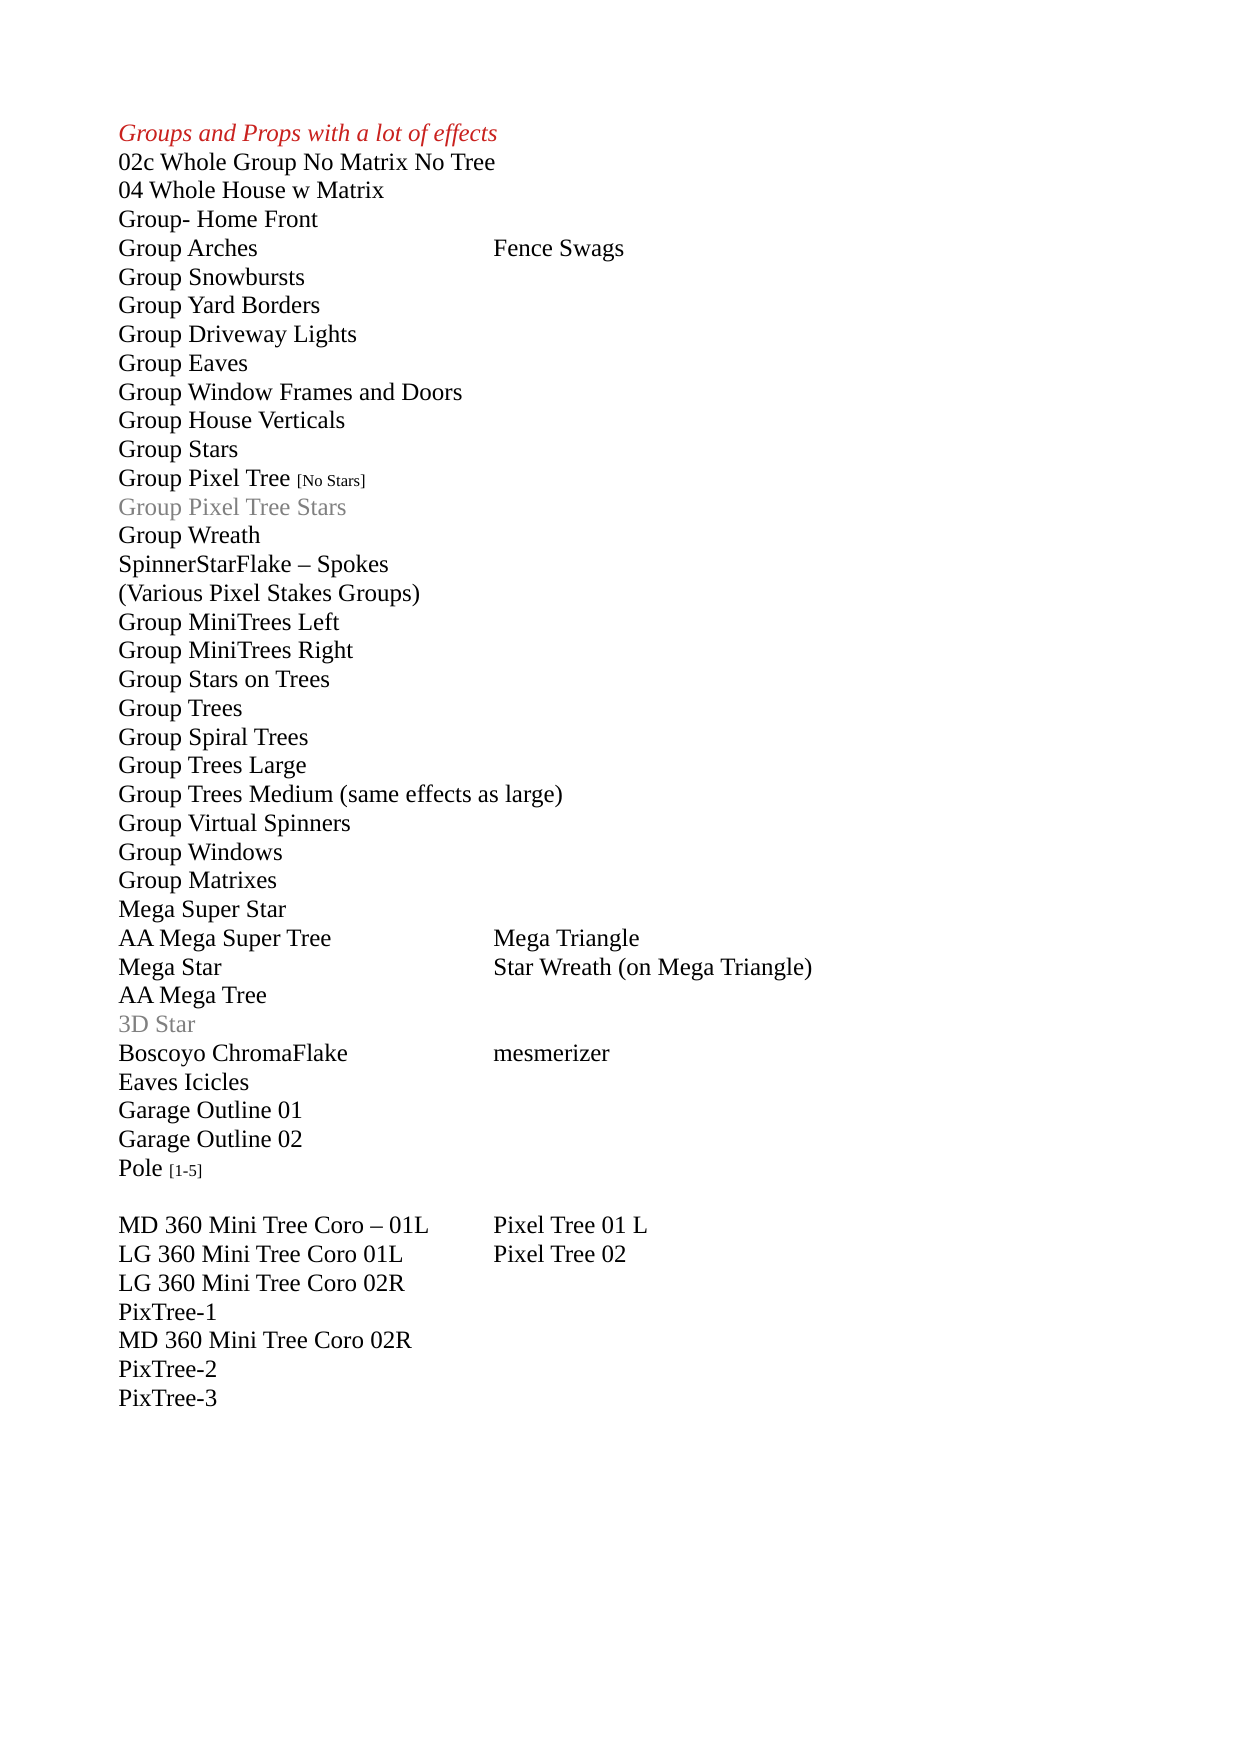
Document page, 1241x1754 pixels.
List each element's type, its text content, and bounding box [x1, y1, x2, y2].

text 3D Star [118, 1009, 1122, 1038]
text Group MiniTrees Right [118, 636, 1122, 664]
text Group- Home Front [118, 204, 1122, 233]
text Group Yard Borders [118, 291, 1122, 319]
text PixTree-3 [118, 1383, 1122, 1412]
text Group House Verticals [118, 406, 1122, 434]
text 04 Whole House w Matrix [118, 176, 1122, 204]
text Group Trees Large [118, 751, 1122, 779]
text Group Windows [118, 837, 1122, 866]
text Group Trees [118, 693, 1122, 722]
text SpinnerStarFlake – Spokes [118, 549, 1122, 578]
text 02c Whole Group No Matrix No Tree [118, 147, 1122, 176]
text Groups and Props with a lot of effects [118, 118, 1122, 147]
text Garage Outline 01 [118, 1096, 1122, 1124]
text Group MiniTrees Left [118, 607, 1122, 636]
text Group Trees Medium (same effects as large) [118, 779, 1122, 808]
text Eaves Icicles [118, 1067, 1122, 1096]
text Group Snowbursts [118, 262, 1122, 291]
text Boscoyo ChromaFlake mesmerizer [118, 1038, 1122, 1067]
text (Various Pixel Stakes Groups) [118, 578, 1122, 607]
text MD 360 Mini Tree Coro – 01L Pixel Tree 01 L [118, 1211, 1122, 1239]
text PixTree-1 [118, 1297, 1122, 1326]
text Group Window Frames and Doors [118, 377, 1122, 406]
text Group Arches Fence Swags [118, 233, 1122, 262]
text Pole [1-5] [118, 1153, 1122, 1182]
text LG 360 Mini Tree Coro 01L Pixel Tree 02 [118, 1239, 1122, 1268]
text Mega Star Star Wreath (on Mega Triangle) [118, 952, 1122, 981]
text LG 360 Mini Tree Coro 02R [118, 1268, 1122, 1297]
text Group Eaves [118, 348, 1122, 377]
text Group Wreath [118, 521, 1122, 549]
text Garage Outline 02 [118, 1124, 1122, 1153]
text Group Matrixes [118, 866, 1122, 894]
text Group Virtual Spinners [118, 808, 1122, 837]
text AA Mega Tree [118, 981, 1122, 1009]
text Group Pixel Tree Stars [118, 492, 1122, 521]
text AA Mega Super Tree Mega Triangle [118, 923, 1122, 952]
text Group Stars on Trees [118, 664, 1122, 693]
text Mega Super Star [118, 894, 1122, 923]
text Group Spiral Trees [118, 722, 1122, 751]
text Group Driveway Lights [118, 319, 1122, 348]
text Group Pixel Tree [No Stars] [118, 463, 1122, 492]
text MD 360 Mini Tree Coro 02R [118, 1326, 1122, 1354]
text Group Stars [118, 434, 1122, 463]
text PixTree-2 [118, 1354, 1122, 1383]
